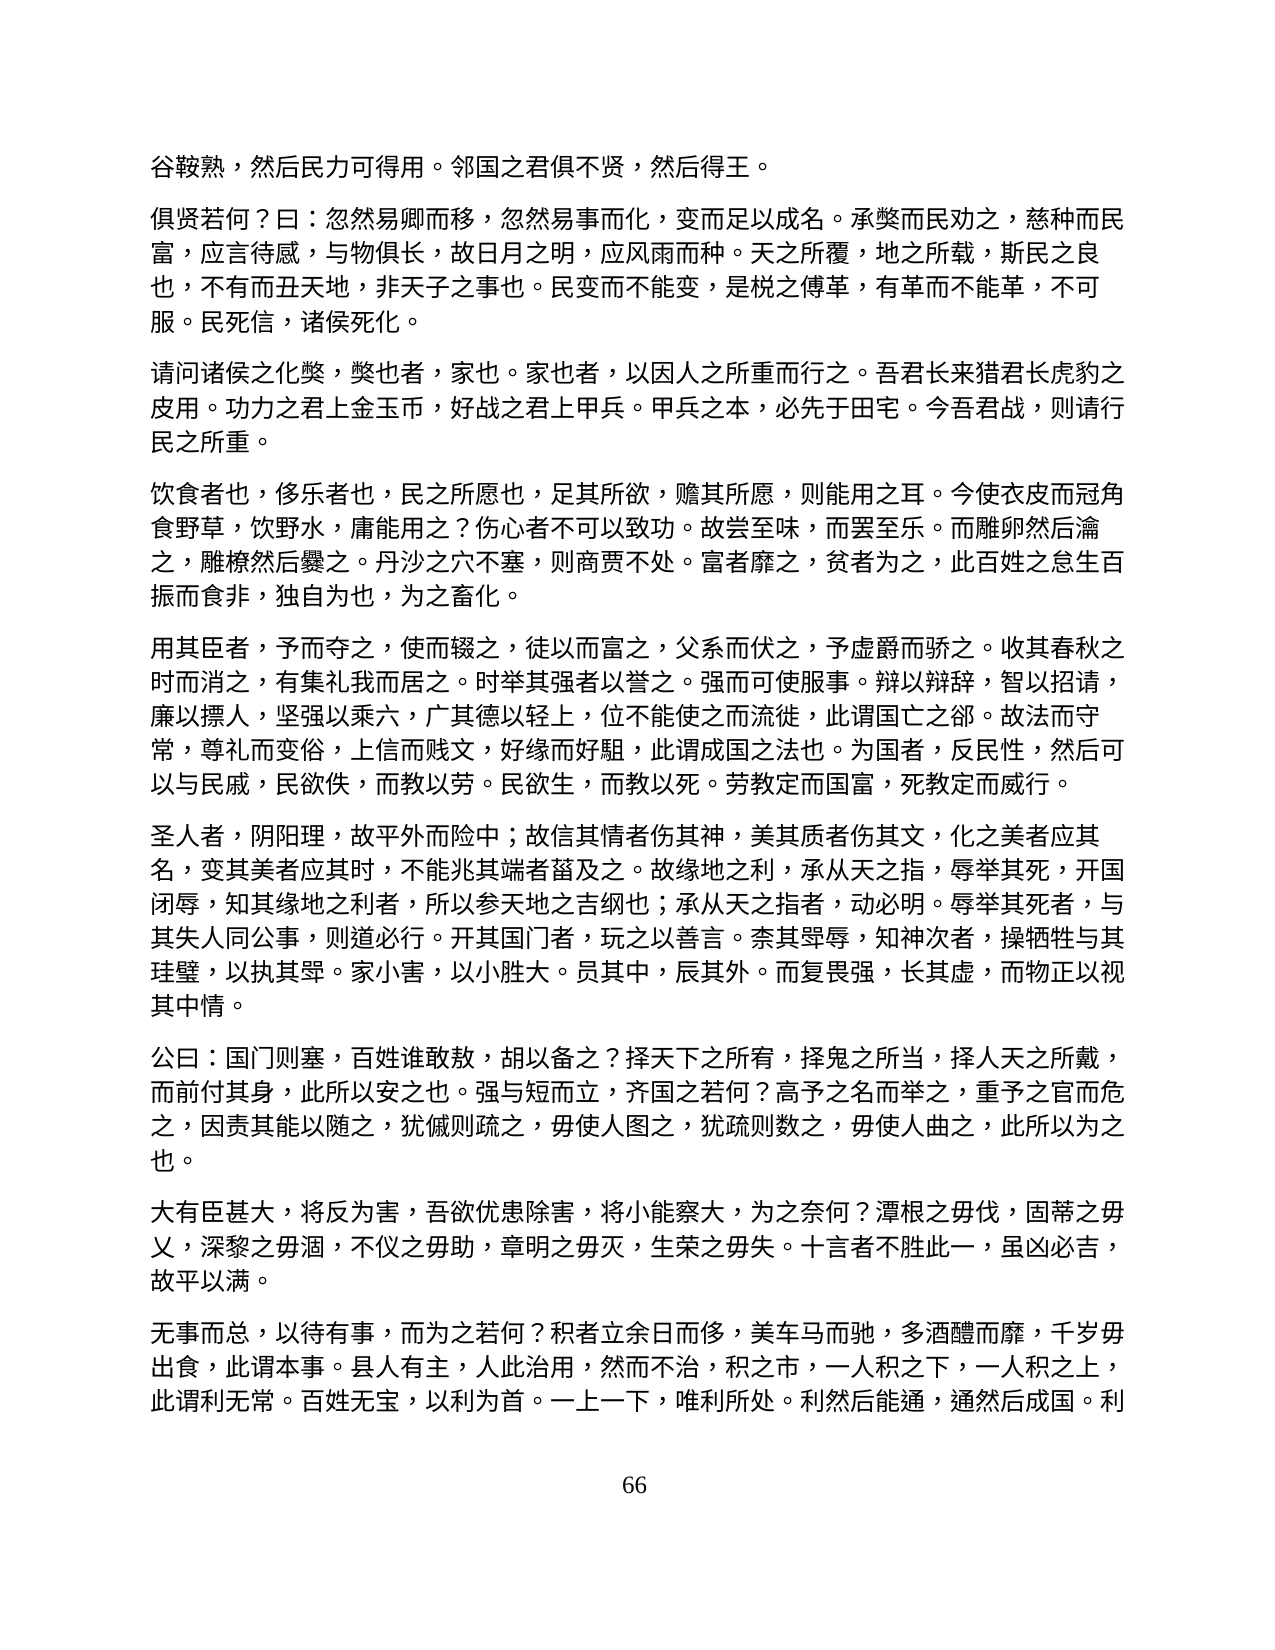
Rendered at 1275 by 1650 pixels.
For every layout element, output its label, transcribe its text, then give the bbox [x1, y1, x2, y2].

text 用其臣者，予而夺之，使而辍之，徒以而富之，父系而伏之，予虚爵而骄之。收其春秋之时而消之，有集礼我而居之。时举其强者以誉之。强而可使服事。辩以辩辞，智以招请，廉以摽人，坚强以乘六，广其德以轻上，位不能使之而流徙，此谓国亡之郤。故法而守常，尊礼而变俗，上信而贱文，好缘而好駔，此谓成国之法也。为国者，反民性，然后可以与民戚，民欲佚，而教以劳。民欲生，而教以死。劳教定而国富，死教定而威行。 [150, 630, 1125, 801]
text 公曰：国门则塞，百姓谁敢敖，胡以备之？择天下之所宥，择鬼之所当，择人天之所戴，而前付其身，此所以安之也。强与短而立，齐国之若何？高予之名而举之，重予之官而危之，因责其能以随之，犹傶则疏之，毋使人图之，犹疏则数之，毋使人曲之，此所以为之也。 [150, 1041, 1125, 1177]
text 圣人者，阴阳理，故平外而险中；故信其情者伤其神，美其质者伤其文，化之美者应其名，变其美者应其时，不能兆其端者菑及之。故缘地之利，承从天之指，辱举其死，开国闭辱，知其缘地之利者，所以参天地之吉纲也；承从天之指者，动必明。辱举其死者，与其失人同公事，则道必行。开其国门者，玩之以善言。柰其斝辱，知神次者，操牺牲与其珪璧，以执其斝。家小害，以小胜大。员其中，辰其外。而复畏强，长其虚，而物正以视其中情。 [150, 819, 1125, 1023]
text 大有臣甚大，将反为害，吾欲优患除害，将小能察大，为之奈何？潭根之毋伐，固蒂之毋乂，深黎之毋涸，不仪之毋助，章明之毋灭，生荣之毋失。十言者不胜此一，虽凶必吉，故平以满。 [150, 1195, 1125, 1297]
text 饮食者也，侈乐者也，民之所愿也，足其所欲，赡其所愿，则能用之耳。今使衣皮而冠角食野草，饮野水，庸能用之？伤心者不可以致功。故尝至味，而罢至乐。而雕卵然后瀹之，雕橑然后爨之。丹沙之穴不塞，则商贾不处。富者靡之，贫者为之，此百姓之怠生百振而食非，独自为也，为之畜化。 [150, 476, 1125, 612]
text 请问诸侯之化獘，獘也者，家也。家也者，以因人之所重而行之。吾君长来猎君长虎豹之皮用。功力之君上金玉币，好战之君上甲兵。甲兵之本，必先于田宅。今吾君战，则请行民之所重。 [150, 356, 1125, 458]
text 俱贤若何？曰：忽然易卿而移，忽然易事而化，变而足以成名。承獘而民劝之，慈种而民富，应言待感，与物俱长，故日月之明，应风雨而种。天之所覆，地之所载，斯民之良也，不有而丑天地，非天子之事也。民变而不能变，是棁之傅革，有革而不能革，不可服。民死信，诸侯死化。 [150, 202, 1125, 338]
text 无事而总，以待有事，而为之若何？积者立余日而侈，美车马而驰，多酒醴而靡，千岁毋出食，此谓本事。县人有主，人此治用，然而不治，积之市，一人积之下，一人积之上，此谓利无常。百姓无宝，以利为首。一上一下，唯利所处。利然后能通，通然后成国。利 [150, 1315, 1125, 1417]
text 谷鞍熟，然后民力可得用。邻国之君俱不贤，然后得王。 [150, 150, 1125, 184]
